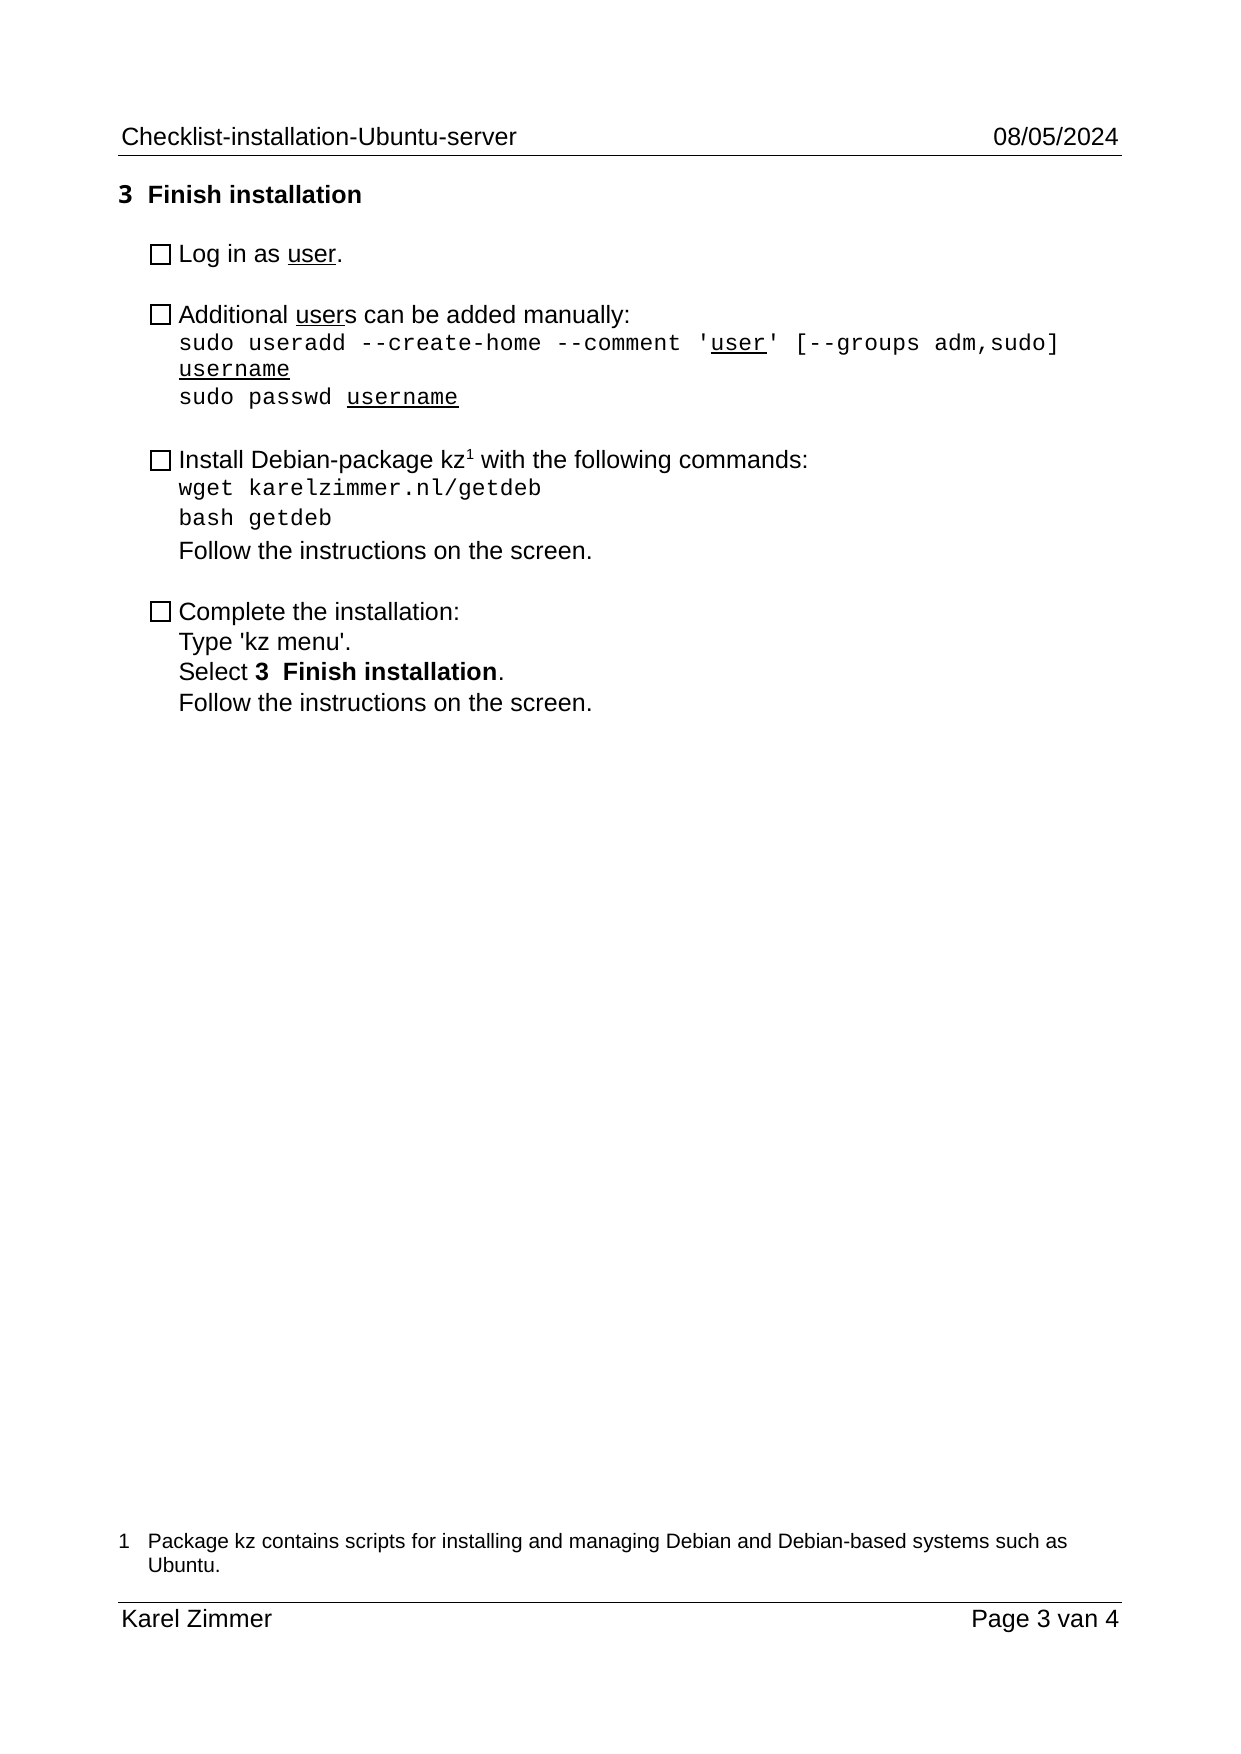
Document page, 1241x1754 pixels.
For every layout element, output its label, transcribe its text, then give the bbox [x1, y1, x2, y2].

table_cell [118, 506, 142, 536]
table_header [118, 239, 142, 269]
table_cell sudo useradd --create-home --comment 'user' [--groups adm,sudo] username [177, 330, 1122, 384]
table_cell [118, 566, 142, 597]
table_cell [142, 688, 177, 718]
table_cell [177, 269, 1122, 300]
table_cell [118, 330, 142, 384]
table_cell wget karelzimmer.nl/getdeb [177, 475, 1122, 506]
table_cell Complete the installation: [177, 597, 1122, 627]
table_cell [142, 300, 177, 330]
table_cell [118, 475, 142, 506]
table_cell [142, 627, 177, 657]
table_cell [142, 415, 177, 445]
table_cell Follow the instructions on the screen. [177, 688, 1122, 718]
table_cell [118, 384, 142, 415]
table_cell bash getdeb [177, 506, 1122, 536]
table_header [142, 239, 177, 269]
table_cell Follow the instructions on the screen. [177, 536, 1122, 566]
table_cell sudo passwd username [177, 384, 1122, 415]
table_cell [142, 475, 177, 506]
table_cell [118, 445, 142, 475]
table_cell [118, 415, 142, 445]
table_cell [118, 688, 142, 718]
table_cell [142, 536, 177, 566]
table_cell [142, 330, 177, 384]
table_cell [177, 415, 1122, 445]
table_cell [118, 657, 142, 687]
table_cell [142, 657, 177, 687]
table_cell [142, 384, 177, 415]
table_cell Additional users can be added manually: [177, 300, 1122, 330]
table_cell [118, 597, 142, 627]
table_cell Install Debian-package kz with the following commands: [177, 445, 1122, 475]
table_cell [142, 506, 177, 536]
table_cell [118, 627, 142, 657]
table_cell [118, 536, 142, 566]
table_cell [142, 445, 177, 475]
table_header Log in as USER. [177, 239, 1122, 269]
table_cell [118, 269, 142, 300]
table_cell Type 'kz menu'. [177, 627, 1122, 657]
table_cell [142, 269, 177, 300]
table_cell [177, 566, 1122, 597]
table_cell [142, 566, 177, 597]
list Finish installation [118, 177, 1122, 211]
table_cell Select 3 Finish installation. [177, 657, 1122, 687]
table_cell [142, 597, 177, 627]
table_cell [118, 300, 142, 330]
